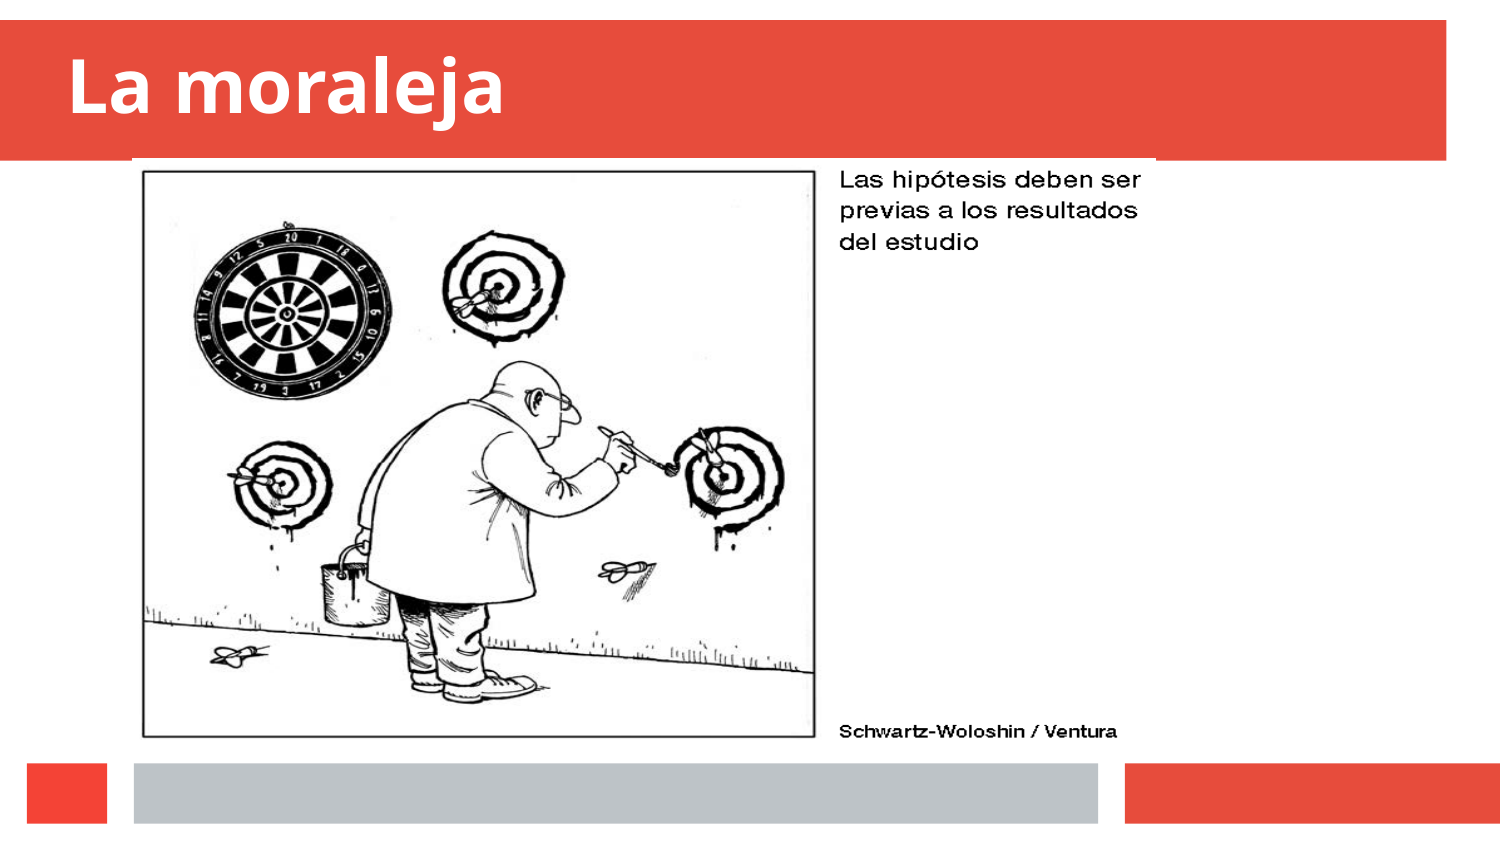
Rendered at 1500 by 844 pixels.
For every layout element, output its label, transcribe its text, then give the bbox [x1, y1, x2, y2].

title La moraleja [53, 40, 1447, 141]
picture [132, 158, 1156, 744]
